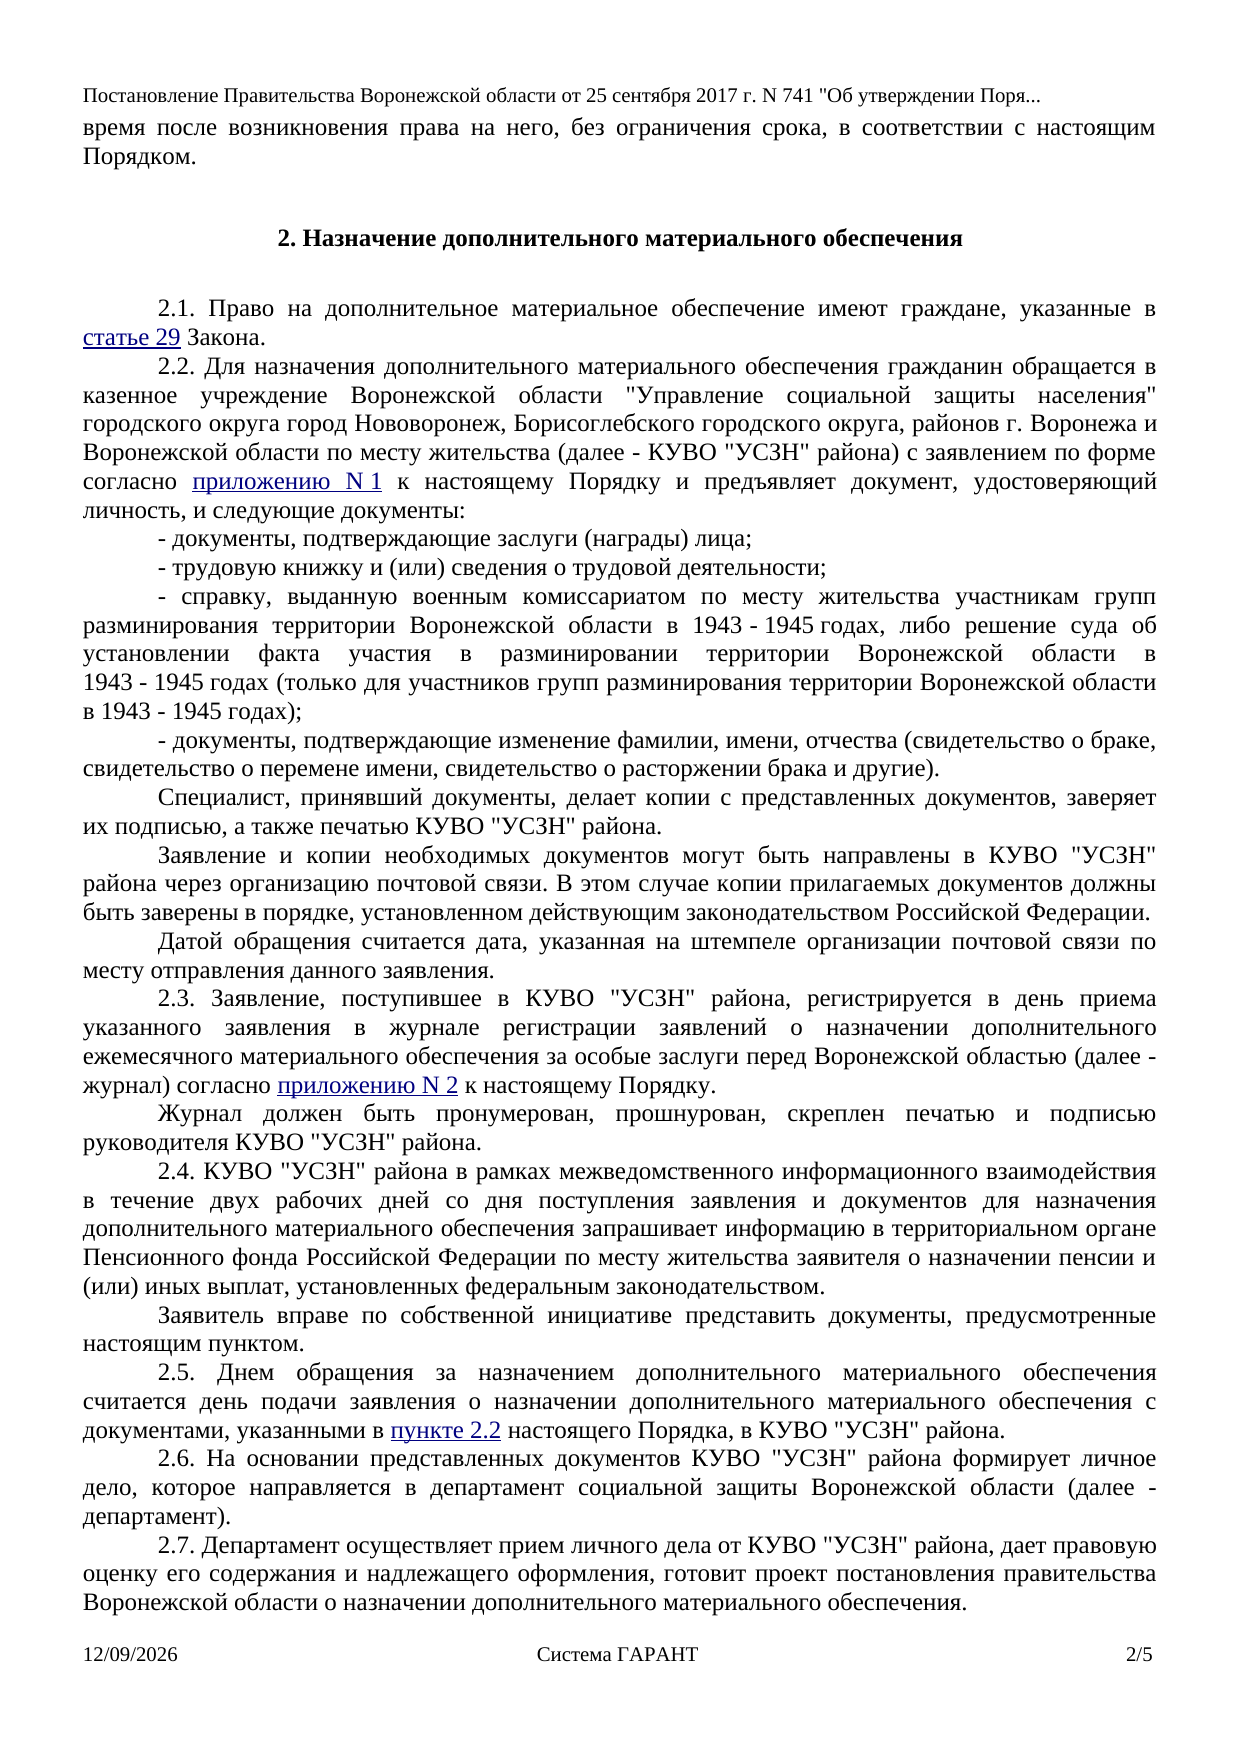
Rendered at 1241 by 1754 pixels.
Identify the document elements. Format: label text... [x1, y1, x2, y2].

text Специалист, принявший документы, делает копии с представленных документов, заверяет их подписью, а также печатью КУВО "УСЗН" района. [83, 782, 1157, 840]
text 2.2. Для назначения дополнительного материального обеспечения гражданин обращается в казенное учреждение Воронежской области "Управление социальной защиты населения" городского округа город Нововоронеж, Борисоглебского городского округа, районов г. Воронежа и Воронежской области по месту жительства (далее - КУВО "УСЗН" района) с заявлением по форме согласно приложению N 1 к настоящему Порядку и предъявляет документ, удостоверяющий личность, и следующие документы: [83, 351, 1157, 523]
text Журнал должен быть пронумерован, прошнурован, скреплен печатью и подписью руководителя КУВО "УСЗН" района. [83, 1098, 1157, 1156]
text 2.1. Право на дополнительное материальное обеспечение имеют граждане, указанные в статье 29 Закона. [83, 293, 1157, 351]
text - трудовую книжку и (или) сведения о трудовой деятельности; [83, 552, 1157, 581]
text - справку, выданную военным комиссариатом по месту жительства участникам групп разминирования территории Воронежской области в 1943 - 1945 годах, либо решение суда об установлении факта участия в разминировании территории Воронежской области в 1943 - 1945 годах (только для участников групп разминирования территории Воронежской области в 1943 - 1945 годах); [83, 581, 1157, 725]
text - документы, подтверждающие заслуги (награды) лица; [83, 523, 1157, 552]
text 2.5. Днем обращения за назначением дополнительного материального обеспечения считается день подачи заявления о назначении дополнительного материального обеспечения с документами, указанными в пункте 2.2 настоящего Порядка, в КУВО "УСЗН" района. [83, 1357, 1157, 1443]
text Заявитель вправе по собственной инициативе представить документы, предусмотренные настоящим пунктом. [83, 1300, 1157, 1357]
text 2.7. Департамент осуществляет прием личного дела от КУВО "УСЗН" района, дает правовую оценку его содержания и надлежащего оформления, готовит проект постановления правительства Воронежской области о назначении дополнительного материального обеспечения. [83, 1530, 1157, 1616]
text 2.4. КУВО "УСЗН" района в рамках межведомственного информационного взаимодействия в течение двух рабочих дней со дня поступления заявления и документов для назначения дополнительного материального обеспечения запрашивает информацию в территориальном органе Пенсионного фонда Российской Федерации по месту жительства заявителя о назначении пенсии и (или) иных выплат, установленных федеральным законодательством. [83, 1156, 1157, 1300]
text - документы, подтверждающие изменение фамилии, имени, отчества (свидетельство о браке, свидетельство о перемене имени, свидетельство о расторжении брака и другие). [83, 725, 1157, 782]
subtitle 2. Назначение дополнительного материального обеспечения [83, 223, 1157, 252]
text Датой обращения считается дата, указанная на штемпеле организации почтовой связи по месту отправления данного заявления. [83, 926, 1157, 983]
text 2.6. На основании представленных документов КУВО "УСЗН" района формирует личное дело, которое направляется в департамент социальной защиты Воронежской области (далее - департамент). [83, 1443, 1157, 1530]
text время после возникновения права на него, без ограничения срока, в соответствии с настоящим Порядком. [83, 112, 1157, 170]
text Заявление и копии необходимых документов могут быть направлены в КУВО "УСЗН" района через организацию почтовой связи. В этом случае копии прилагаемых документов должны быть заверены в порядке, установленном действующим законодательством Российской Федерации. [83, 840, 1157, 926]
text 2.3. Заявление, поступившее в КУВО "УСЗН" района, регистрируется в день приема указанного заявления в журнале регистрации заявлений о назначении дополнительного ежемесячного материального обеспечения за особые заслуги перед Воронежской областью (далее - журнал) согласно приложению N 2 к настоящему Порядку. [83, 983, 1157, 1098]
